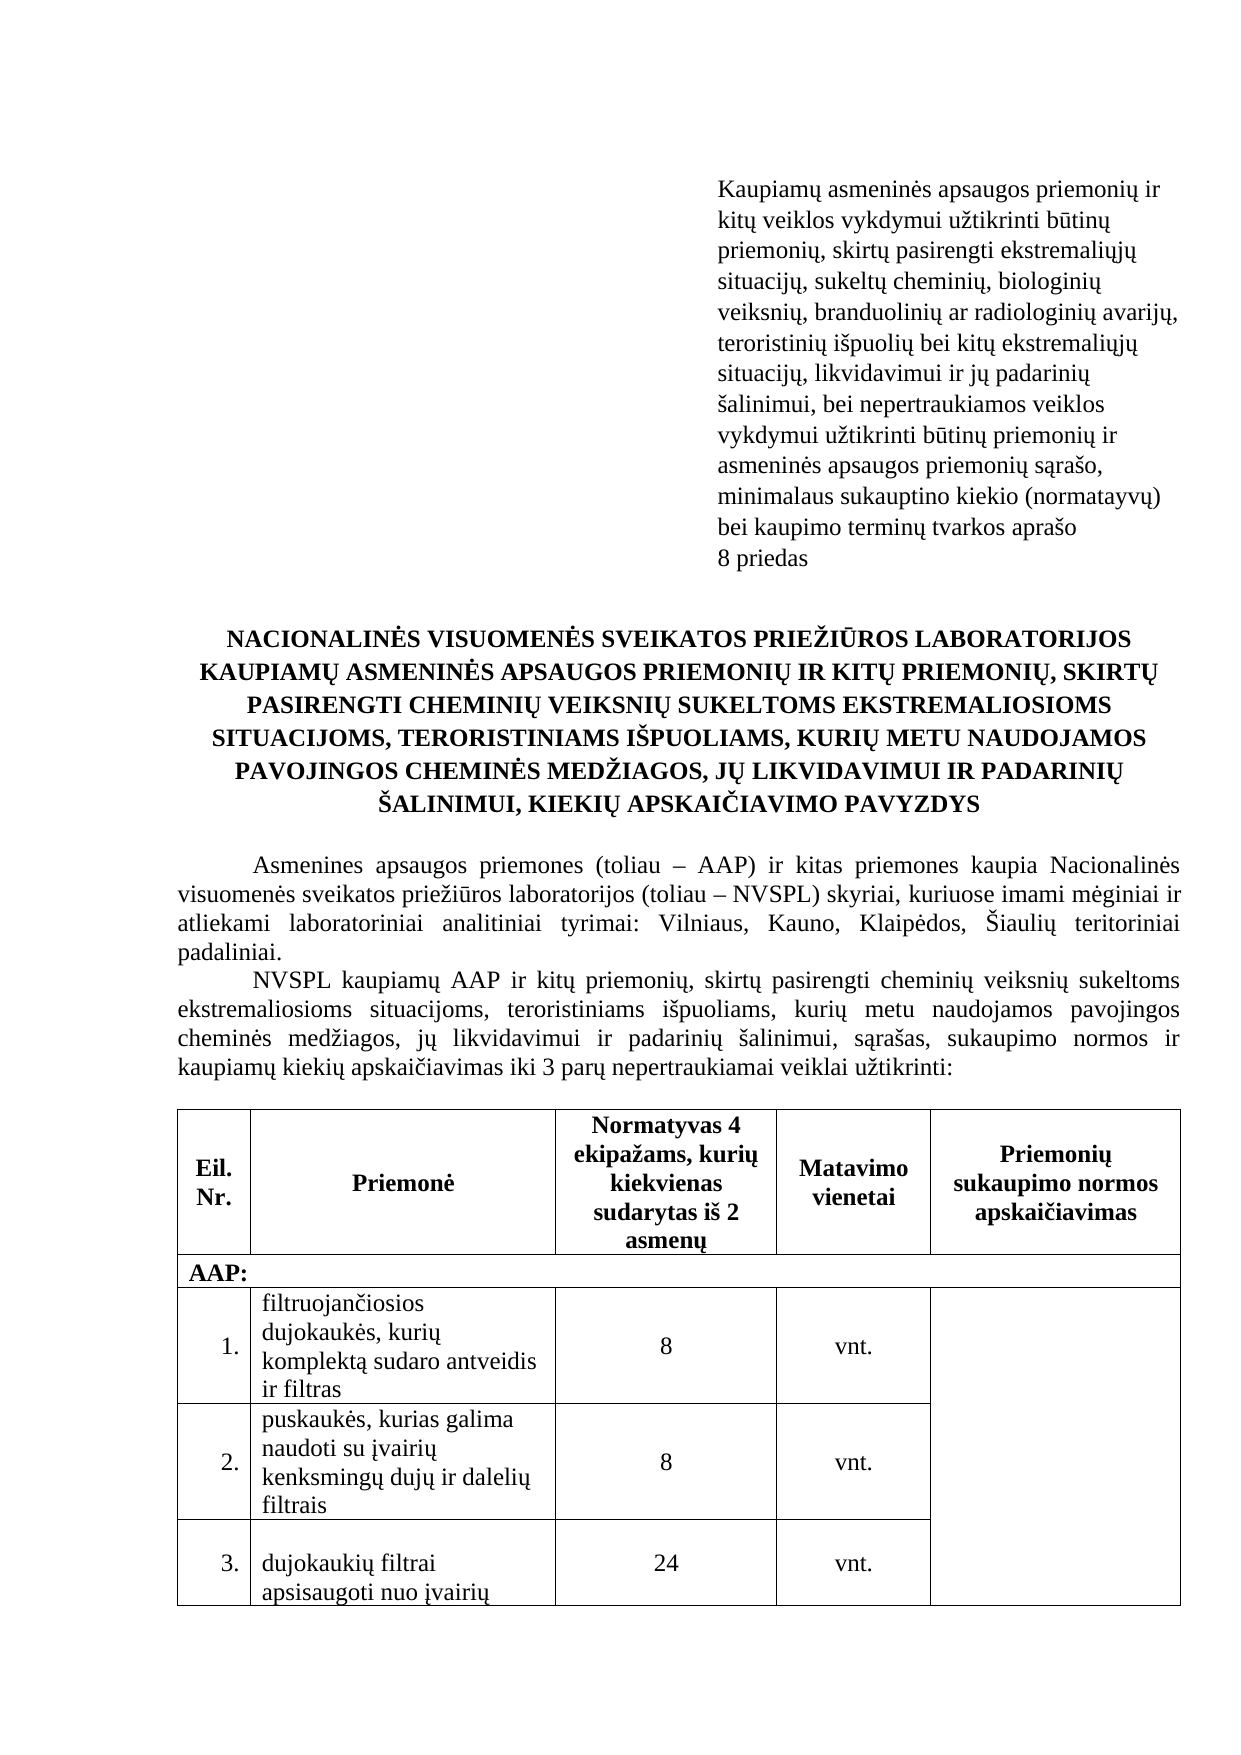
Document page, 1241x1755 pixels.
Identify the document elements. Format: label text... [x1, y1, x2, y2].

text kitų veiklos vykdymui užtikrinti būtinų [717, 205, 1181, 233]
text šalinimui, bei nepertraukiamos veiklos [717, 389, 1181, 418]
table_cell 1. [178, 1288, 250, 1403]
text Kaupiamų asmeninės apsaugos priemonių ir [717, 174, 1181, 203]
text veiksnių, branduolinių ar radiologinių avarijų, [717, 297, 1181, 326]
table_header Priemonių sukaupimo normos apskaičiavimas [931, 1110, 1180, 1254]
table_cell vnt. [777, 1288, 930, 1403]
table_cell dujokaukių filtrai apsisaugoti nuo įvairių [251, 1520, 555, 1605]
table_header Eil. Nr. [178, 1110, 250, 1254]
text NVSPL kaupiamų AAP ir kitų priemonių, skirtų pasirengti cheminių veiksnių sukeltoms ekstremaliosioms situacijoms, teroristiniams išpuoliams, kurių metu naudojamos pavojingos cheminės medžiagos, jų likvidavimui ir padarinių šalinimui, sąrašas, sukaupimo normos ir kaupiamų kiekių apskaičiavimas iki 3 parų nepertraukiamai veiklai užtikrinti: [177, 966, 1181, 1081]
table_cell [931, 1288, 1180, 1605]
text asmeninės apsaugos priemonių sąrašo, [717, 451, 1181, 479]
table_cell 24 [556, 1520, 776, 1605]
table_cell vnt. [777, 1404, 930, 1519]
text situacijų, likvidavimui ir jų padarinių [717, 358, 1181, 387]
text vykdymui užtikrinti būtinų priemonių ir [717, 420, 1181, 448]
text teroristinių išpuolių bei kitų ekstremaliųjų [717, 328, 1181, 356]
table_cell 8 [556, 1404, 776, 1519]
table_cell 2. [178, 1404, 250, 1519]
table_cell 3. [178, 1520, 250, 1605]
table_header Priemonė [251, 1110, 555, 1254]
table_cell filtruojančiosios dujokaukės, kurių komplektą sudaro antveidis ir filtras [251, 1288, 555, 1403]
text minimalaus sukauptino kiekio (normatayvų) [717, 481, 1181, 510]
text NACIONALINĖS VISUOMENĖS SVEIKATOS PRIEŽIŪROS LABORATORIJOS KAUPIAMŲ ASMENINĖS APSAUGOS PRIEMONIŲ IR KITŲ PRIEMONIŲ, SKIRTŲ PASIRENGTI CHEMINIŲ VEIKSNIŲ SUKELTOMS EKSTREMALIOSIOMS SITUACIJOMS, TERORISTINIAMS IŠPUOLIAMS, KURIŲ METU NAUDOJAMOS PAVOJINGOS CHEMINĖS MEDŽIAGOS, JŲ LIKVIDAVIMUI IR PADARINIŲ ŠALINIMUI, KIEKIŲ APSKAIČIAVIMO PAVYZDYS [177, 624, 1181, 818]
text 8 priedas [582, 543, 1181, 571]
table_header Normatyvas 4 ekipažams, kurių kiekvienas sudarytas iš 2 asmenų [556, 1110, 776, 1254]
text priemonių, skirtų pasirengti ekstremaliųjų [717, 235, 1181, 264]
table_header Matavimo vienetai [777, 1110, 930, 1254]
table_cell vnt. [777, 1520, 930, 1605]
text situacijų, sukeltų cheminių, biologinių [717, 266, 1181, 295]
text Asmenines apsaugos priemones (toliau – AAP) ir kitas priemones kaupia Nacionalinės visuomenės sveikatos priežiūros laboratorijos (toliau – NVSPL) skyriai, kuriuose imami mėginiai ir atliekami laboratoriniai analitiniai tyrimai: Vilniaus, Kauno, Klaipėdos, Šiaulių teritoriniai padaliniai. [177, 851, 1181, 966]
table_cell puskaukės, kurias galima naudoti su įvairių kenksmingų dujų ir dalelių filtrais [251, 1404, 555, 1519]
text bei kaupimo terminų tvarkos aprašo [717, 512, 1181, 541]
table_cell 8 [556, 1288, 776, 1403]
table_cell AAP: [178, 1255, 1180, 1287]
